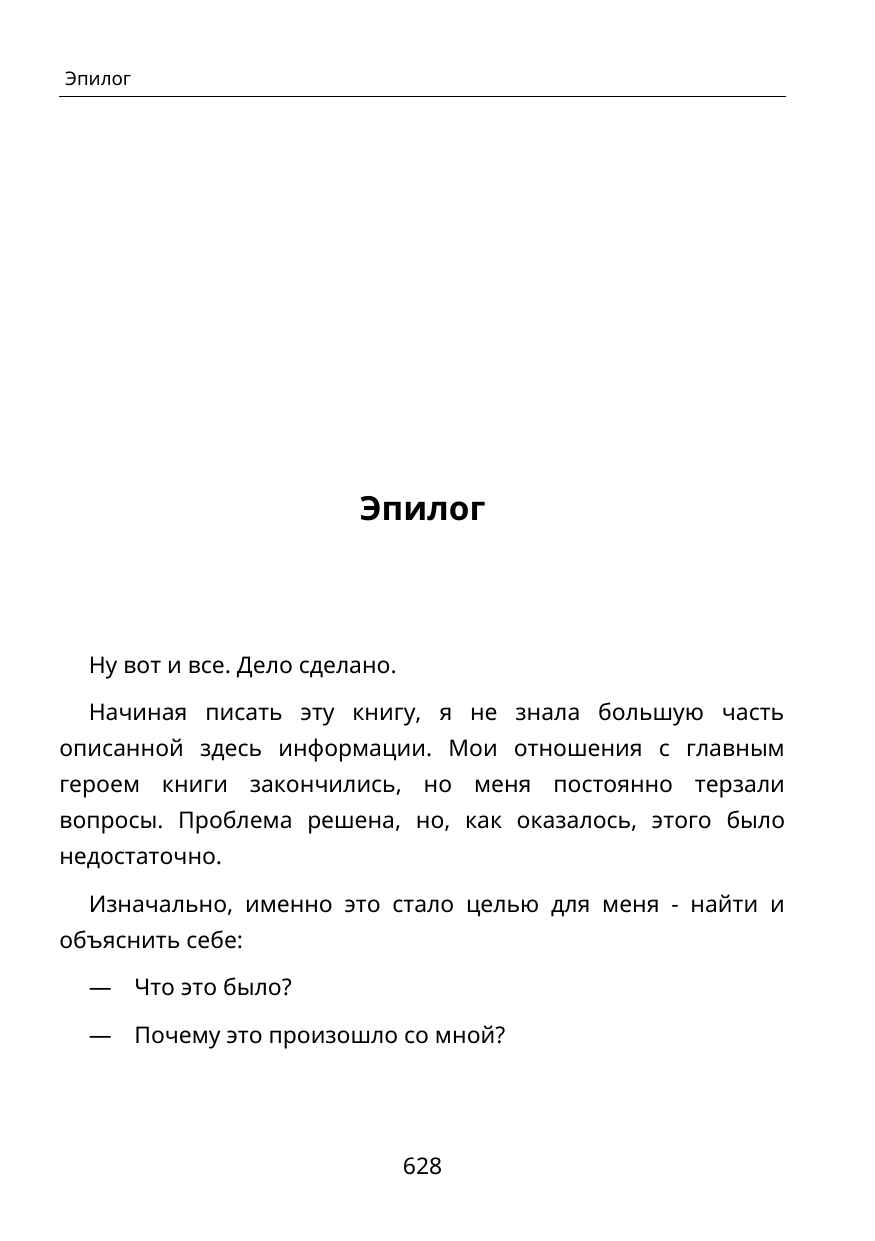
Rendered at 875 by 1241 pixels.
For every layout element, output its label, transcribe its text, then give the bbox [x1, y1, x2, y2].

text Начиная писать эту книгу, я не знала большую часть описанной здесь информации. Мои отношения с главным героем книги закончились, но меня постоянно терзали вопросы. Проблема решена, но, как оказалось, этого было недостаточно. [59, 696, 786, 871]
text Изначально, именно это стало целью для меня - найти и объяснить себе: [59, 888, 786, 955]
list Что это было? [59, 971, 786, 1003]
list Почему это произошло со мной? [59, 1019, 786, 1050]
text Ну вот и все. Дело сделано. [59, 648, 786, 680]
subtitle Эпилог [59, 480, 786, 530]
